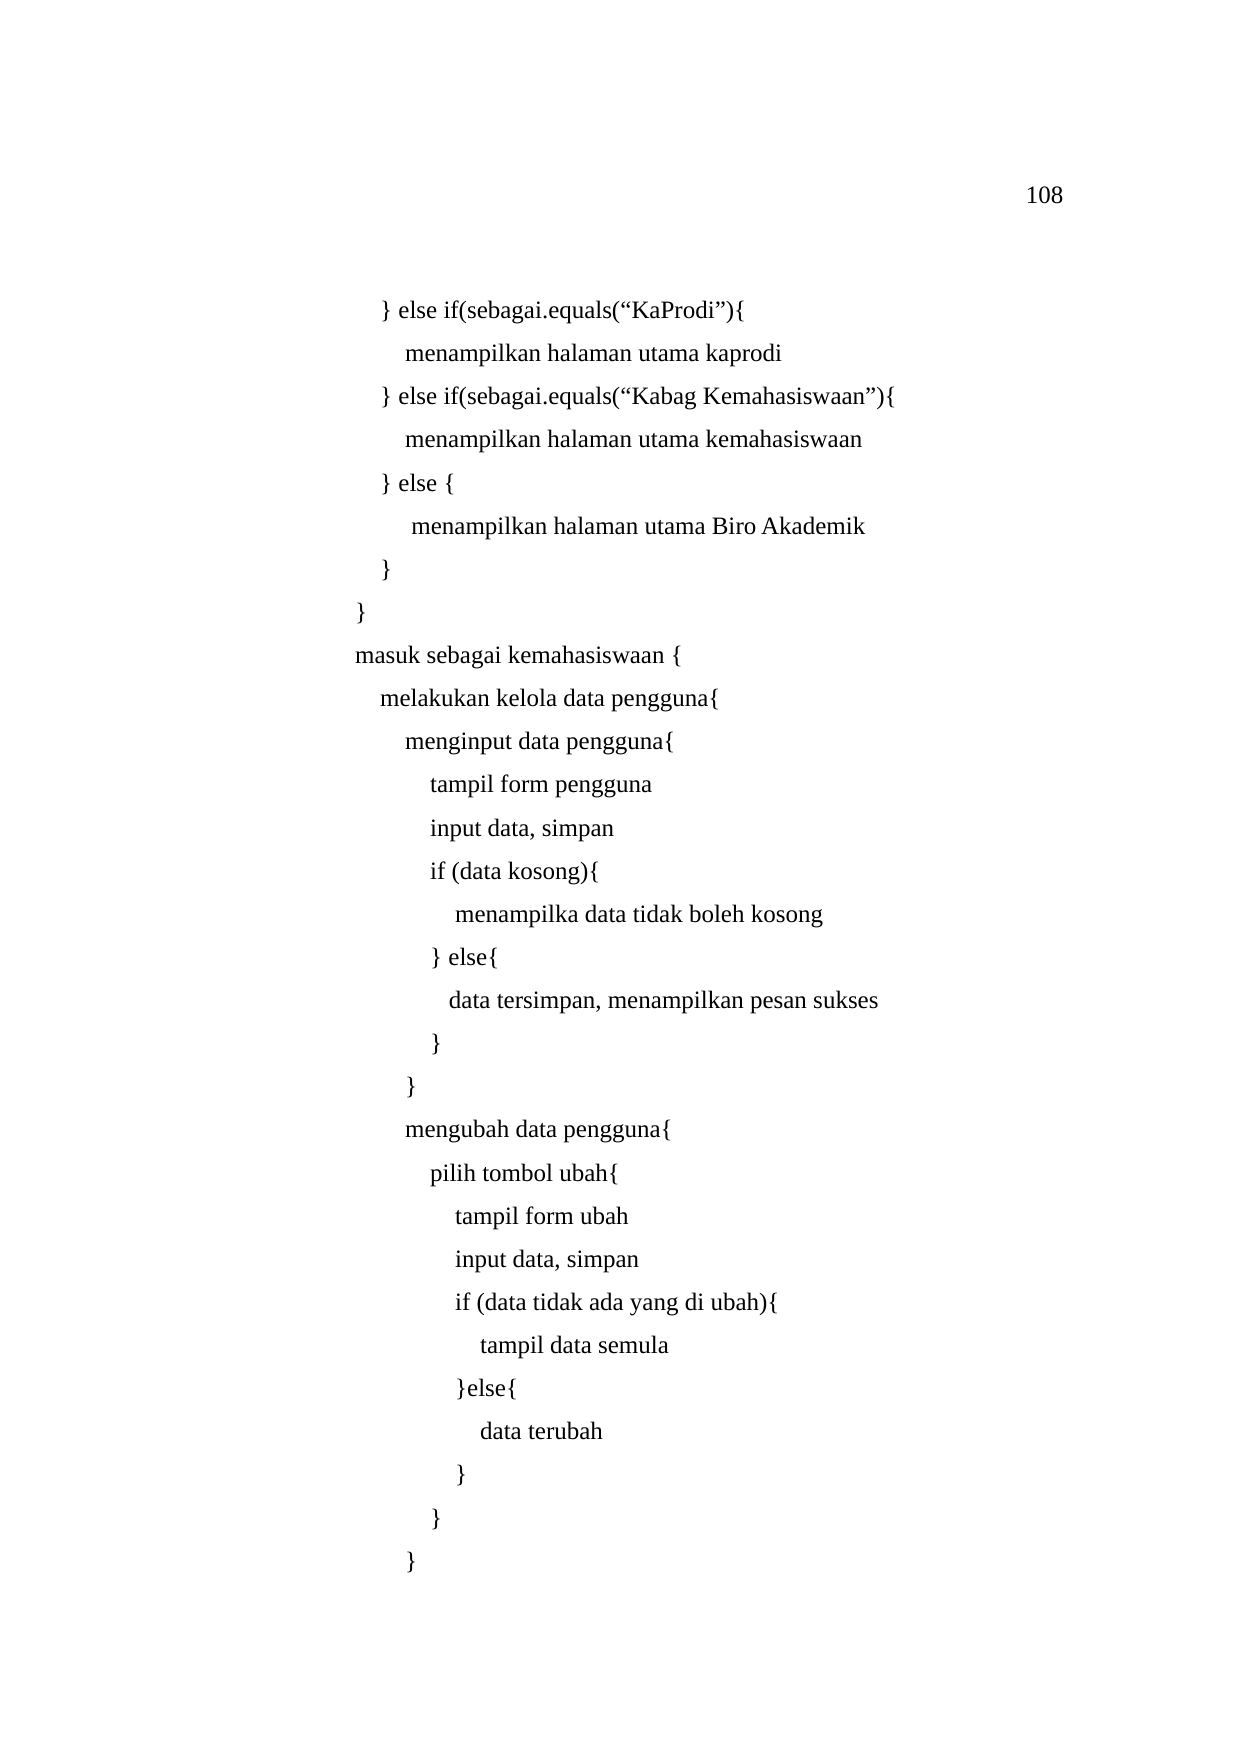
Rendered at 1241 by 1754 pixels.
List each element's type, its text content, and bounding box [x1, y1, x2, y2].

text } [330, 597, 1063, 626]
text } else if(sebagai.equals(“KaProdi”){ [330, 295, 1063, 324]
text if (data kosong){ [330, 856, 1063, 884]
text if (data tidak ada yang di ubah){ [330, 1287, 1063, 1316]
text } else{ [330, 942, 1063, 971]
text } [330, 1546, 1063, 1574]
text } [330, 1459, 1063, 1488]
text pilih tombol ubah{ [330, 1158, 1063, 1186]
text melakukan kelola data pengguna{ [330, 683, 1063, 712]
text menginput data pengguna{ [330, 726, 1063, 755]
text tampil data semula [330, 1330, 1063, 1359]
text data tersimpan, menampilkan pesan sukses [330, 985, 1063, 1014]
text } else if(sebagai.equals(“Kabag Kemahasiswaan”){ [330, 381, 1063, 410]
text } [330, 1071, 1063, 1100]
text } [330, 554, 1063, 583]
text input data, simpan [330, 1244, 1063, 1273]
text } else { [330, 468, 1063, 496]
text masuk sebagai kemahasiswaan { [330, 640, 1063, 669]
text } [330, 1503, 1063, 1531]
text input data, simpan [330, 813, 1063, 841]
text menampilkan halaman utama kemahasiswaan [330, 424, 1063, 453]
text menampilka data tidak boleh kosong [330, 899, 1063, 928]
text tampil form ubah [330, 1201, 1063, 1229]
text }else{ [330, 1373, 1063, 1402]
text mengubah data pengguna{ [330, 1114, 1063, 1143]
text data terubah [330, 1416, 1063, 1445]
text tampil form pengguna [330, 769, 1063, 798]
text menampilkan halaman utama kaprodi [330, 338, 1063, 367]
text } [330, 1028, 1063, 1057]
text menampilkan halaman utama Biro Akademik [330, 511, 1063, 539]
